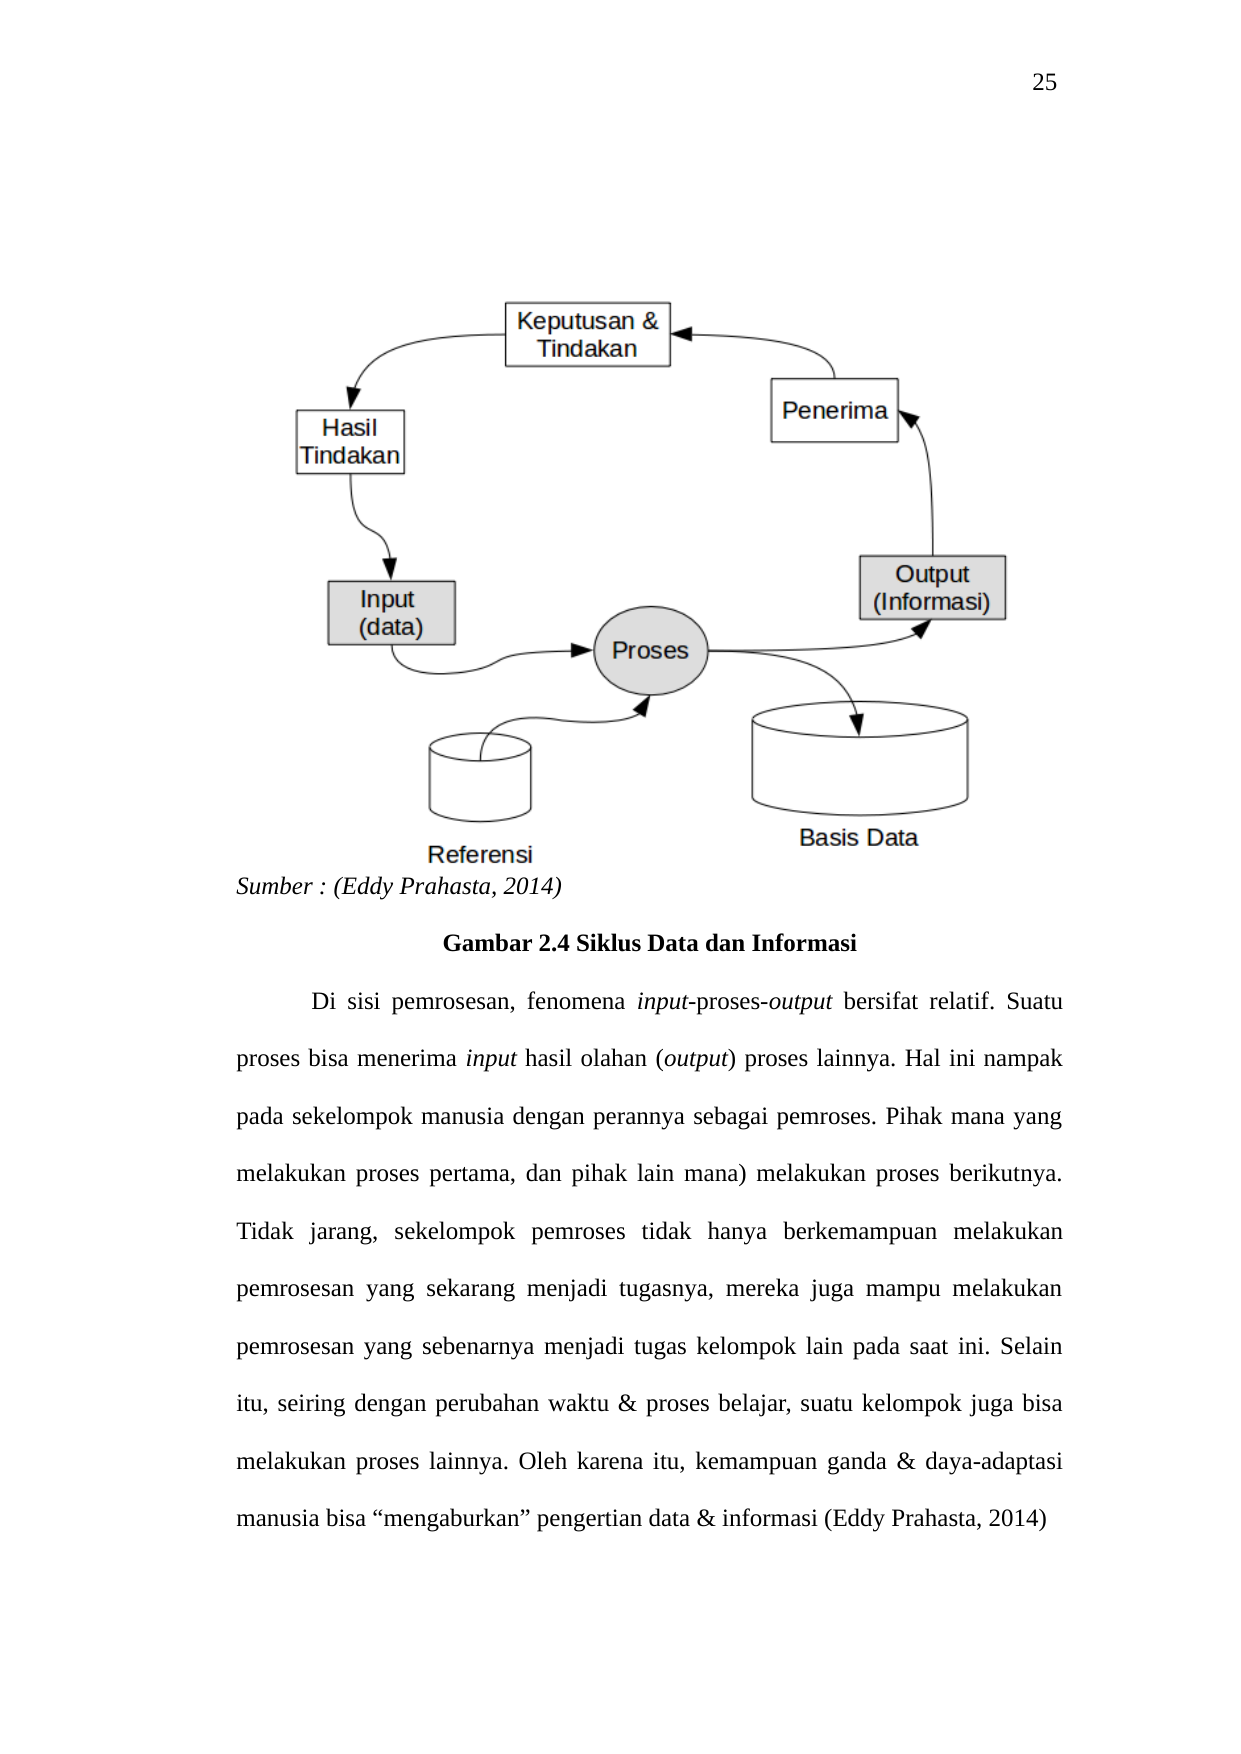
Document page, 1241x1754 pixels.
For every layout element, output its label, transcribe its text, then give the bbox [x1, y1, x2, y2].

text Sumber : (Eddy Prahasta, 2014) [236, 871, 1063, 899]
text Di sisi pemrosesan, fenomena input-proses-output bersifat relatif. Suatu proses bisa menerima input hasil olahan (output) proses lainnya. Hal ini nampak pada sekelompok manusia dengan perannya sebagai pemroses. Pihak mana yang melakukan proses pertama, dan pihak lain mana) melakukan proses berikutnya. Tidak jarang, sekelompok pemroses tidak hanya berkemampuan melakukan pemrosesan yang sekarang menjadi tugasnya, mereka juga mampu melakukan pemrosesan yang sebenarnya menjadi tugas kelompok lain pada saat ini. Selain itu, seiring dengan perubahan waktu & proses belajar, suatu kelompok juga bisa melakukan proses lainnya. Oleh karena itu, kemampuan ganda & daya-adaptasi manusia bisa “mengaburkan” pengertian data & informasi (Eddy Prahasta, 2014) [236, 986, 1063, 1532]
text Gambar 2.4 Siklus Data dan Informasi [236, 928, 1063, 957]
picture [281, 295, 1018, 871]
